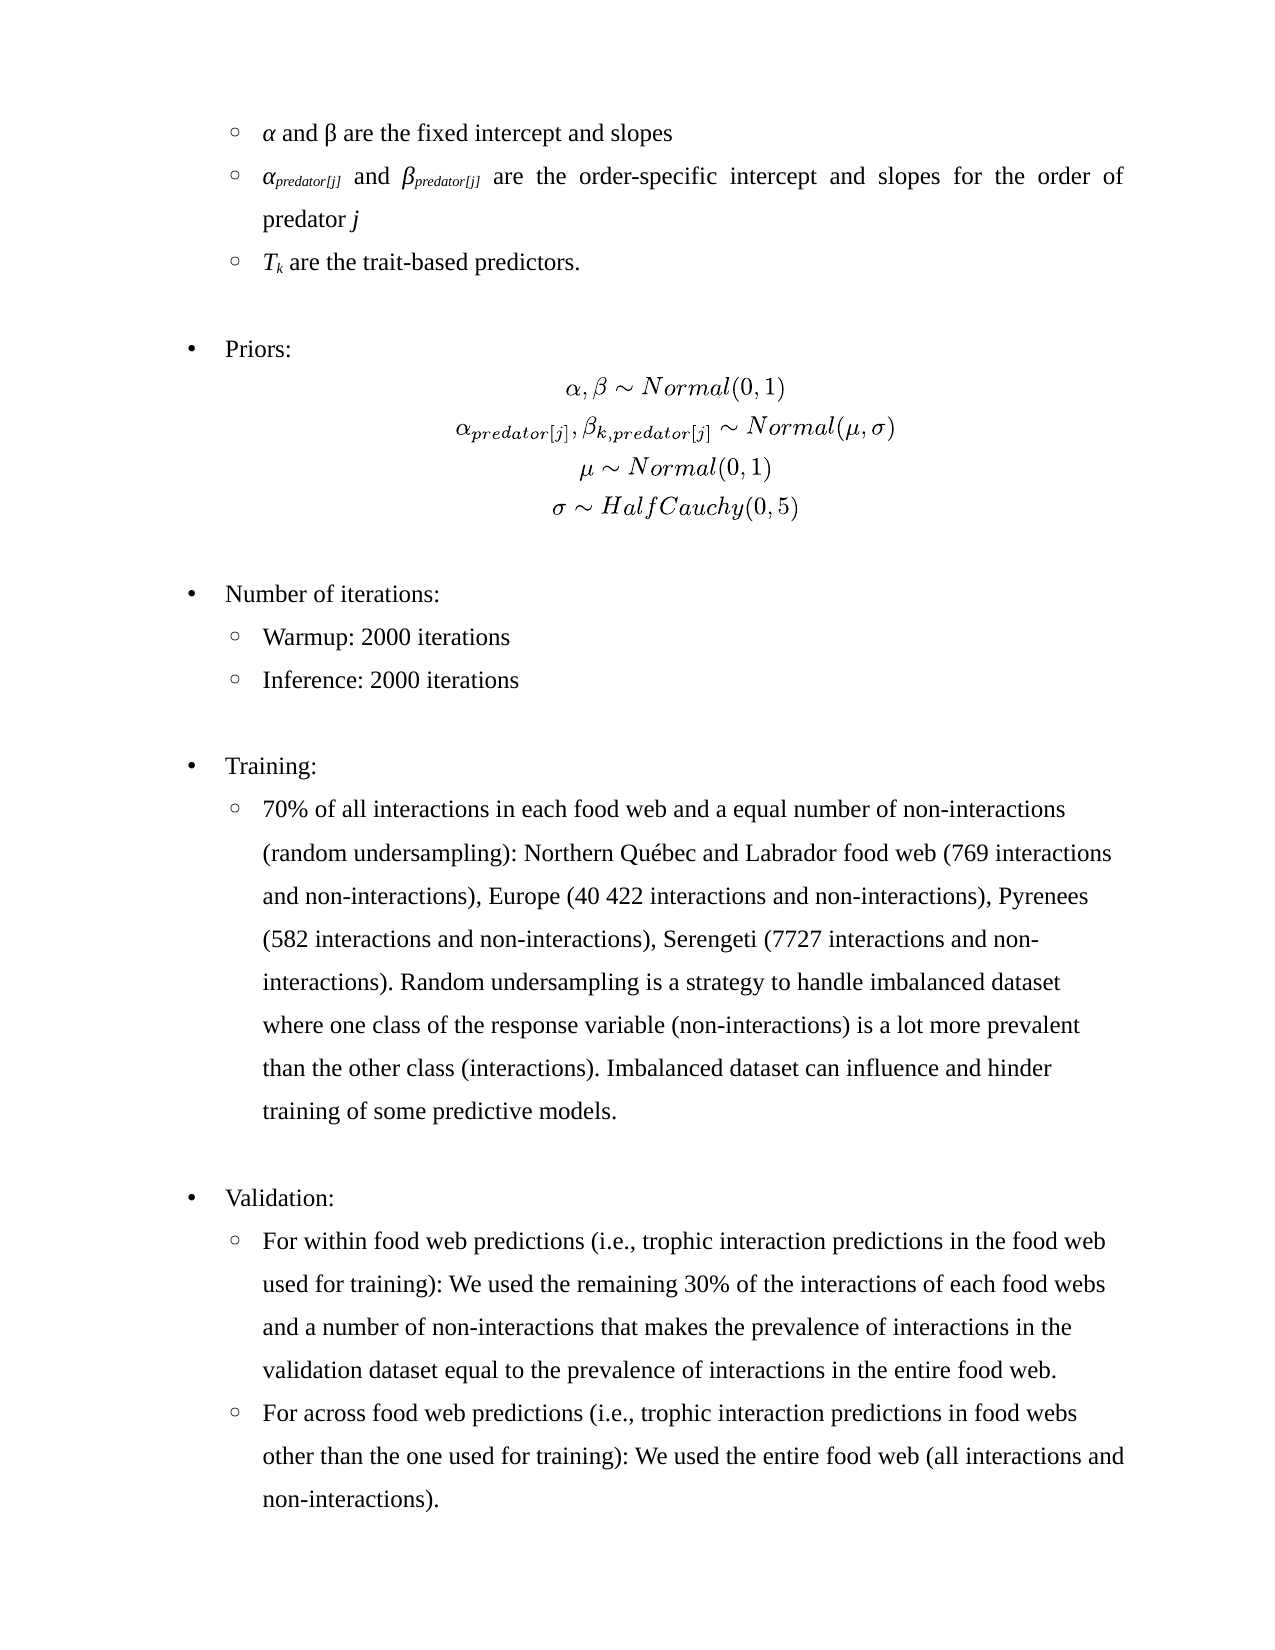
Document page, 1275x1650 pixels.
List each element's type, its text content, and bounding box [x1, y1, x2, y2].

list For within food web predictions (i.e., trophic interaction predictions in the food web used for training): We used the remaining 30% of the interactions of each food webs and a number of non-interactions that makes the prevalence of interactions in the validation dataset equal to the prevalence of interactions in the entire food web. [225, 1226, 1125, 1384]
list Tk are the trait-based predictors. [225, 247, 1125, 276]
list Number of iterations: [187, 579, 1125, 608]
list Priors: [187, 334, 1125, 362]
list 70% of all interactions in each food web and a equal number of non-interactions (random undersampling): Northern Québec and Labrador food web (769 interactions and non-interactions), Europe (40 422 interactions and non-interactions), Pyrenees (582 interactions and non-interactions), Serengeti (7727 interactions and non-interactions). Random undersampling is a strategy to handle imbalanced dataset where one class of the response variable (non-interactions) is a lot more prevalent than the other class (interactions). Imbalanced dataset can influence and hinder training of some predictive models. [225, 794, 1125, 1125]
list Inference: 2000 iterations [225, 665, 1125, 694]
list Warmup: 2000 iterations [225, 622, 1125, 651]
list Training: [187, 751, 1125, 780]
list αpredator[j] and βpredator[j] are the order-specific intercept and slopes for the order of predator j [225, 161, 1125, 233]
list Validation: [187, 1183, 1125, 1211]
list α and β are the fixed intercept and slopes [225, 118, 1125, 147]
list For across food web predictions (i.e., trophic interaction predictions in food webs other than the one used for training): We used the entire food web (all interactions and non-interactions). [225, 1398, 1125, 1513]
